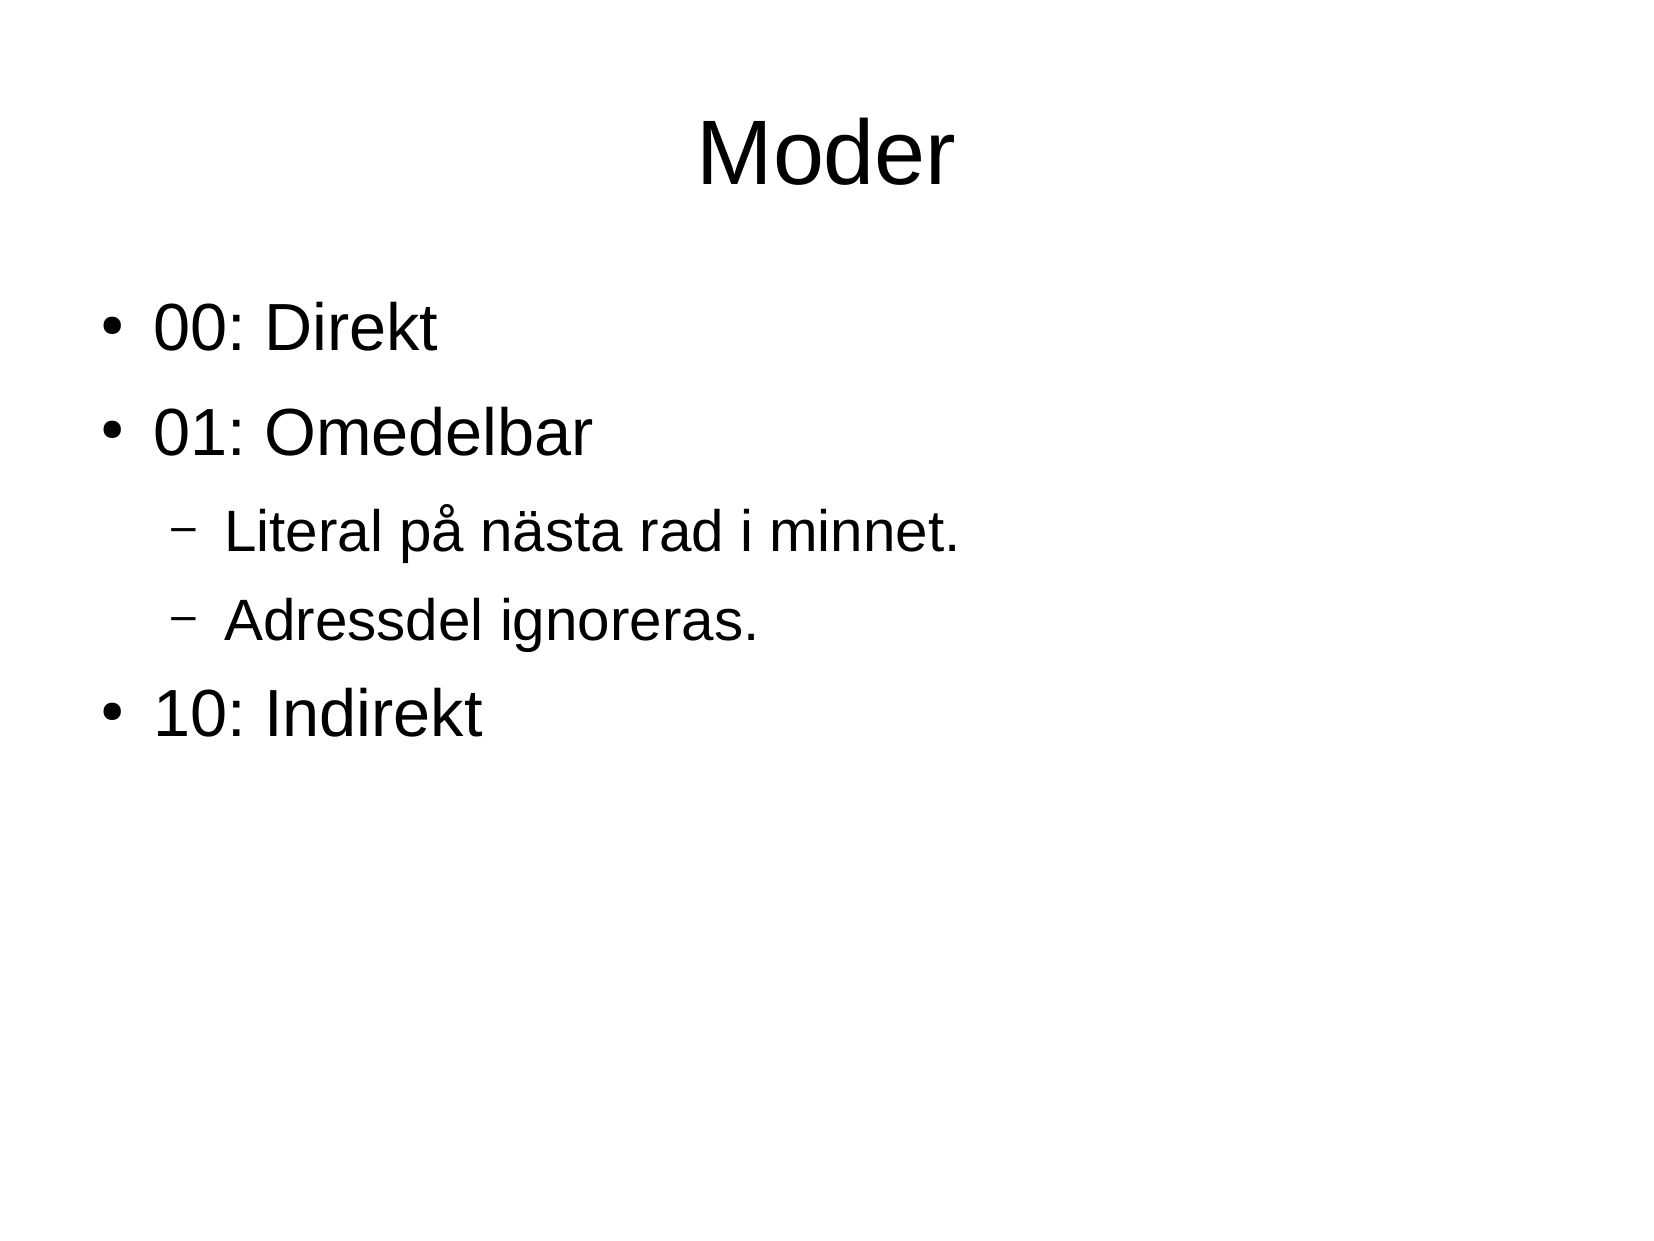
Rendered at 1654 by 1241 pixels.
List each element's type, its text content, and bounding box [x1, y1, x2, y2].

title Moder [82, 49, 1571, 257]
list 00: Direkt 01: Omedelbar Literal på nästa rad i minnet. Adressdel ignoreras. 10: Indirekt [82, 290, 1571, 1010]
